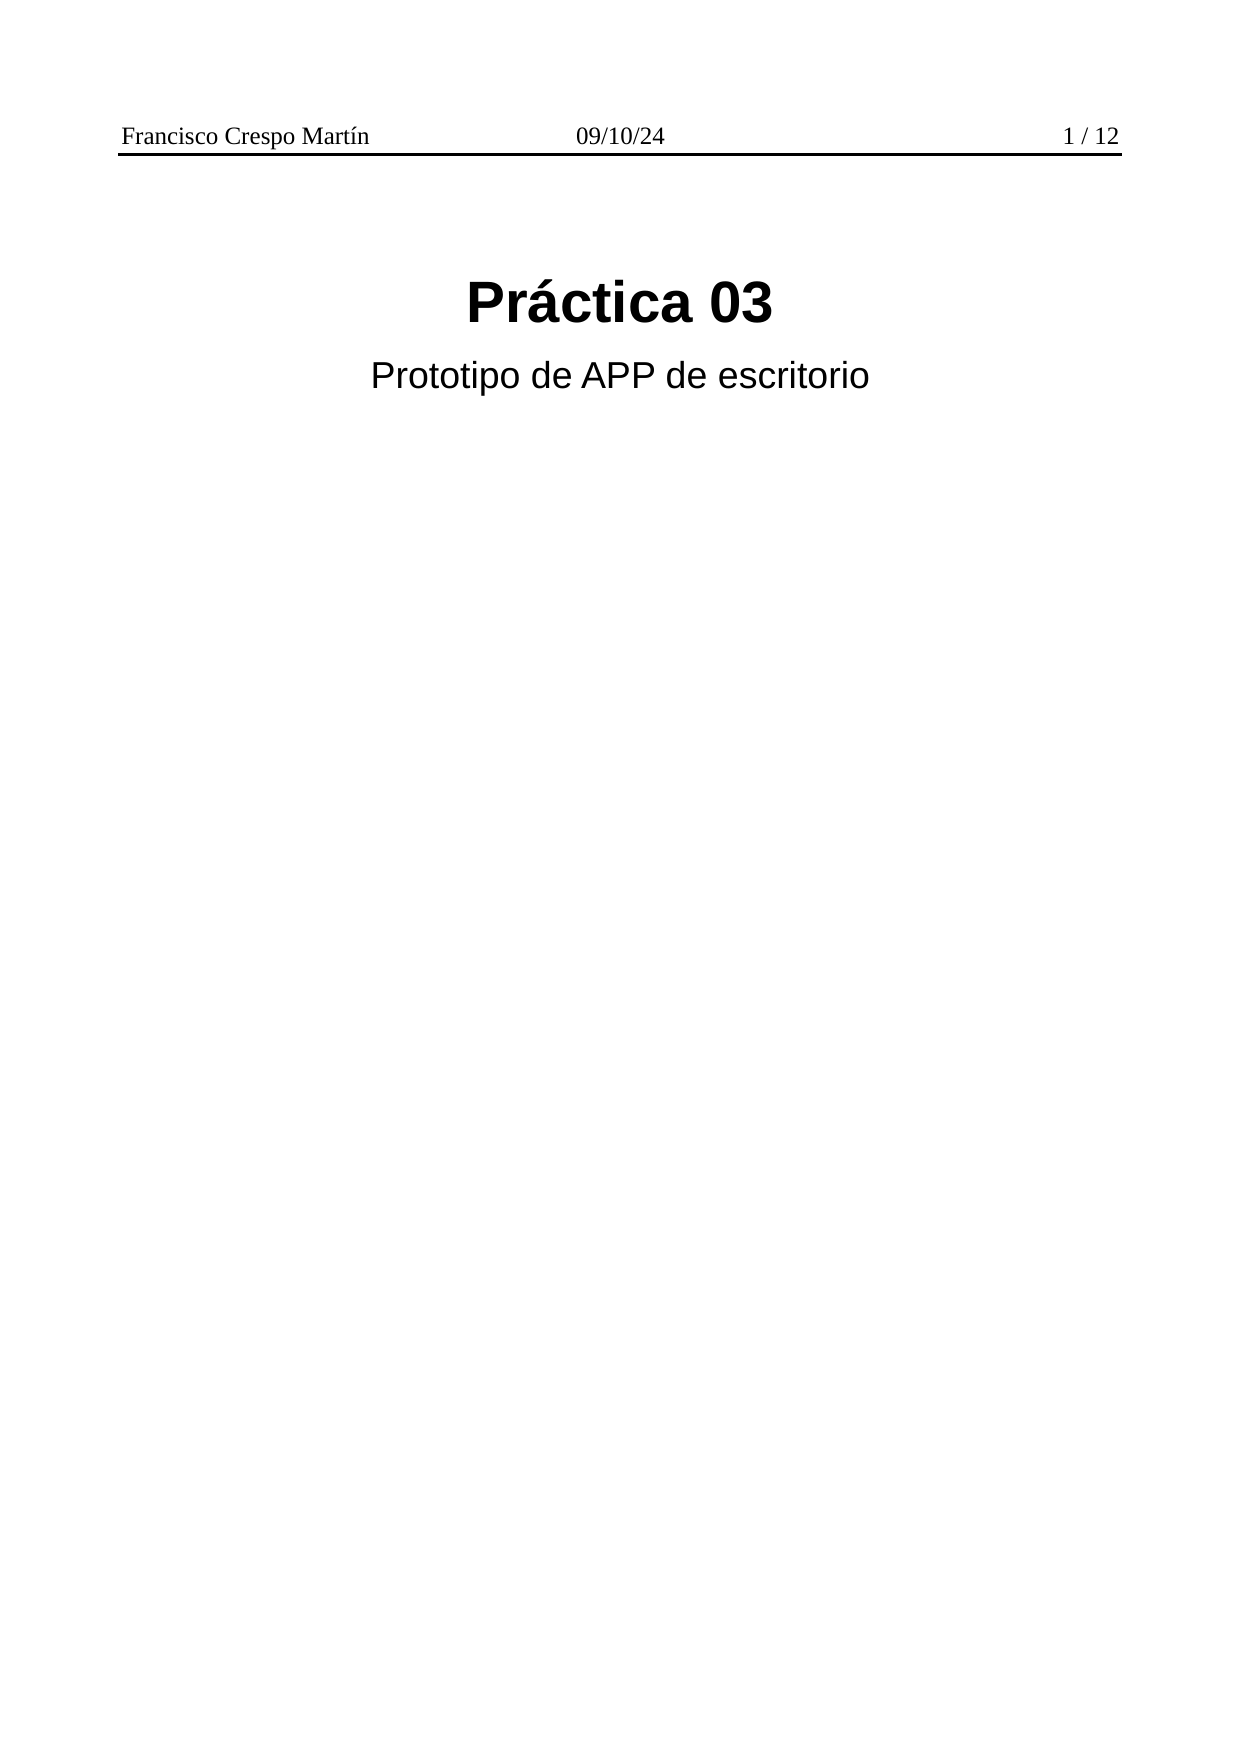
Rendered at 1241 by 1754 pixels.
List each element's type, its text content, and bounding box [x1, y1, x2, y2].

title Práctica 03 [118, 268, 1122, 335]
subtitle Prototipo de APP de escritorio [118, 354, 1122, 397]
